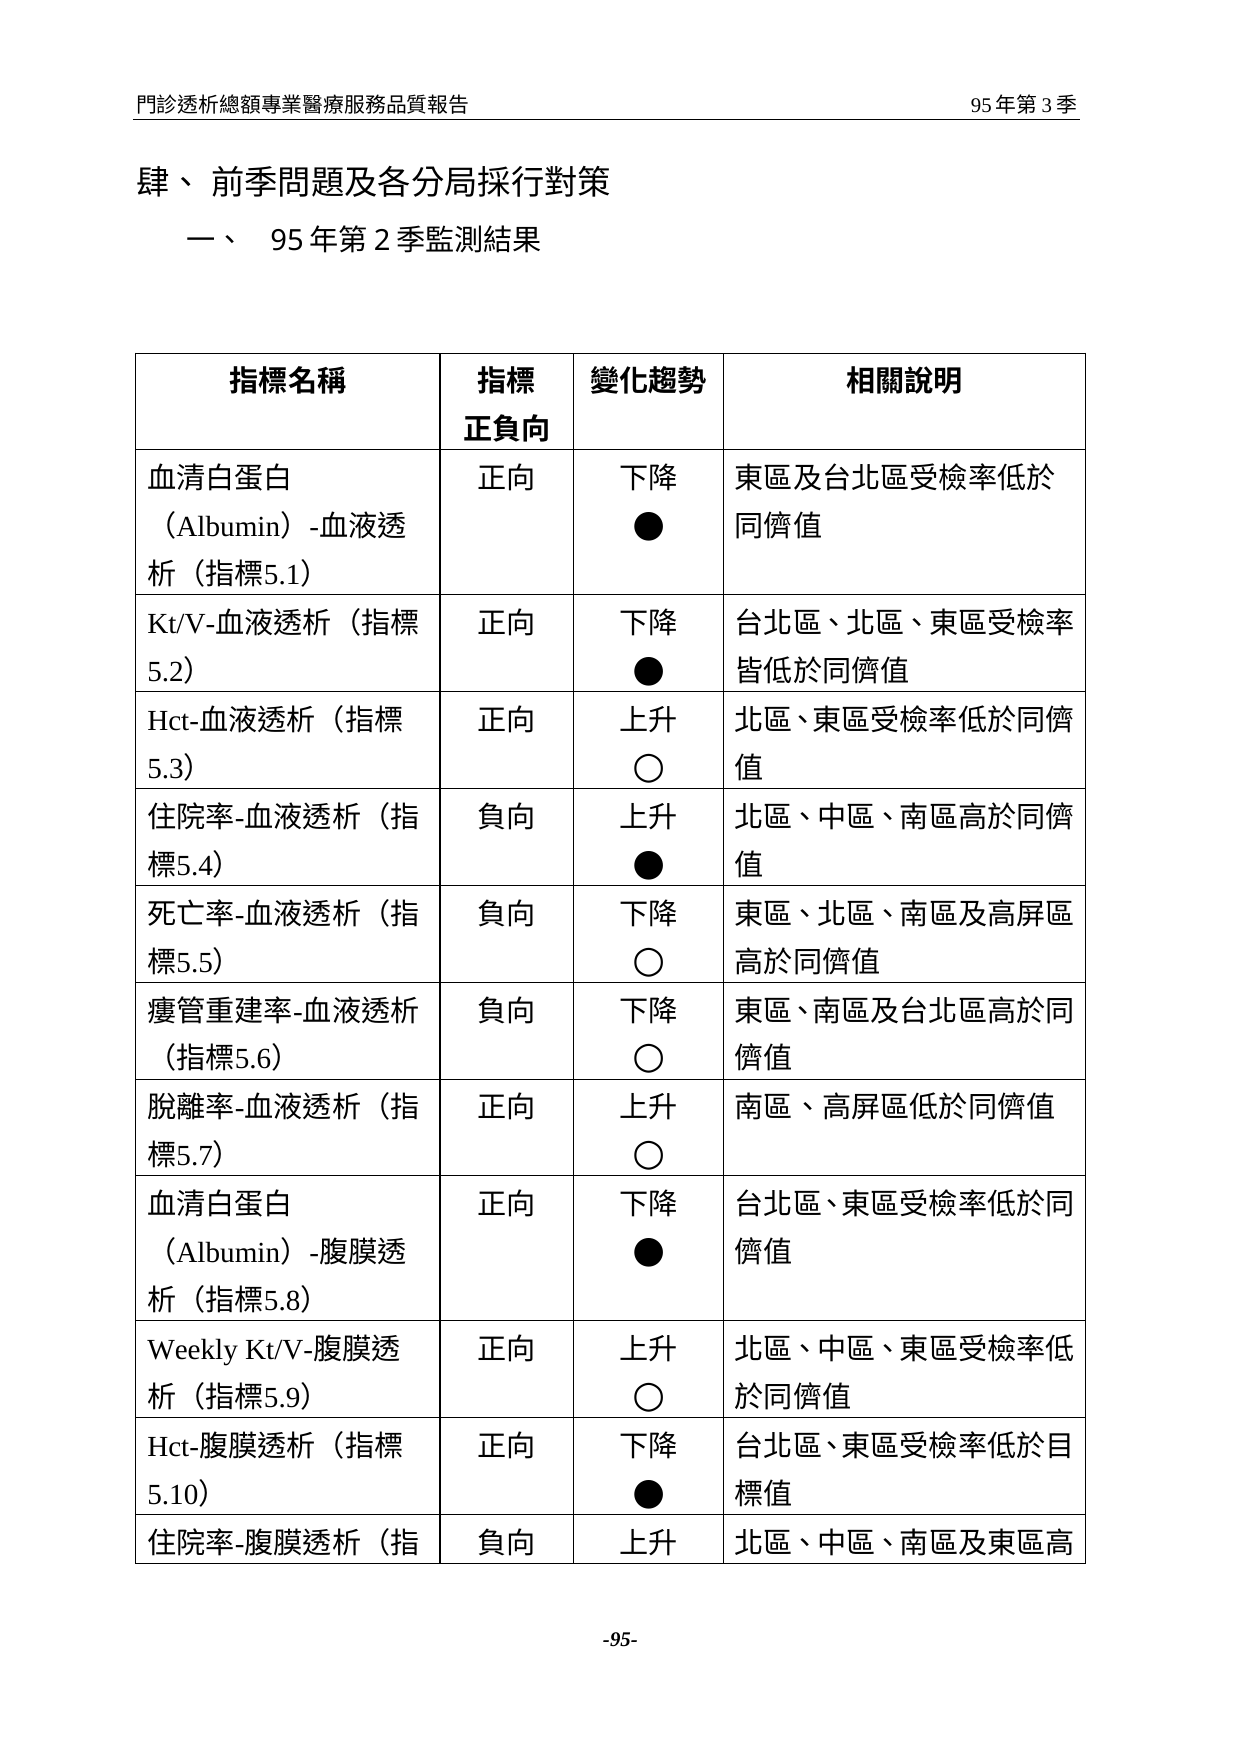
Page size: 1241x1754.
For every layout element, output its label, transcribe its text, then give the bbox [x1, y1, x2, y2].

table_cell 正向 [441, 1080, 573, 1175]
table_cell 東區及台北區受檢率低於同儕值 [724, 450, 1085, 594]
table_cell 住院率-血液透析（指標5.4） [136, 789, 439, 885]
table_cell 負向 [441, 983, 573, 1078]
table_cell 負向 [441, 1515, 573, 1563]
table_cell 上升 ○ [574, 1321, 723, 1417]
table_cell 正向 [441, 1176, 573, 1320]
table_cell 下降 ● [574, 595, 723, 691]
table_cell 東區、北區、南區及高屏區高於同儕值 [724, 886, 1085, 982]
table_cell 上升 ○ [574, 692, 723, 788]
table_cell 上升 [574, 1515, 723, 1563]
table_cell 下降 ○ [574, 983, 723, 1078]
table_cell 上升 ● [574, 789, 723, 885]
list 95年第2季監測結果 [186, 217, 1104, 259]
table_cell 北區、中區、南區及東區高 [724, 1515, 1085, 1563]
table_cell 下降 ● [574, 1418, 723, 1514]
table_cell 北區、中區、東區受檢率低於同儕值 [724, 1321, 1085, 1417]
table_cell 下降 ● [574, 450, 723, 594]
table_cell 台北區、東區受檢率低於同儕值 [724, 1176, 1085, 1320]
table_cell 脫離率-血液透析（指標5.7） [136, 1080, 439, 1175]
table_cell 北區、東區受檢率低於同儕值 [724, 692, 1085, 788]
table_cell 正向 [441, 692, 573, 788]
table_cell 負向 [441, 886, 573, 982]
table_cell 台北區、北區、東區受檢率皆低於同儕值 [724, 595, 1085, 691]
table_cell 死亡率-血液透析（指標5.5） [136, 886, 439, 982]
table_cell 台北區、東區受檢率低於目標值 [724, 1418, 1085, 1514]
table_header 相關說明 [724, 354, 1085, 449]
table_cell 正向 [441, 450, 573, 594]
table_cell 正向 [441, 595, 573, 691]
table_cell 下降 ● [574, 1176, 723, 1320]
table_cell 東區、南區及台北區高於同儕值 [724, 983, 1085, 1078]
table_cell Hct-血液透析（指標5.3） [136, 692, 439, 788]
table_cell 瘻管重建率-血液透析（指標5.6） [136, 983, 439, 1078]
table_cell Weekly Kt/V-腹膜透析（指標5.9） [136, 1321, 439, 1417]
table_cell 正向 [441, 1418, 573, 1514]
table_cell 上升 ○ [574, 1080, 723, 1175]
table_cell 住院率-腹膜透析（指 [136, 1515, 439, 1563]
table_header 指標名稱 [136, 354, 439, 449]
table_cell 正向 [441, 1321, 573, 1417]
table_cell 北區、中區、南區高於同儕值 [724, 789, 1085, 885]
table_cell 負向 [441, 789, 573, 885]
table_cell 血清白蛋白（Albumin）-血液透析（指標5.1） [136, 450, 439, 594]
table_cell 血清白蛋白（Albumin）-腹膜透析（指標5.8） [136, 1176, 439, 1320]
table_header 指標 正負向 [441, 354, 573, 449]
table_cell Kt/V-血液透析（指標5.2） [136, 595, 439, 691]
table_cell 南區、高屏區低於同儕值 [724, 1080, 1085, 1175]
table_cell 下降 ○ [574, 886, 723, 982]
table_cell Hct-腹膜透析（指標5.10） [136, 1418, 439, 1514]
table_header 變化趨勢 [574, 354, 723, 449]
list 前季問題及各分局採行對策 [136, 156, 1104, 204]
